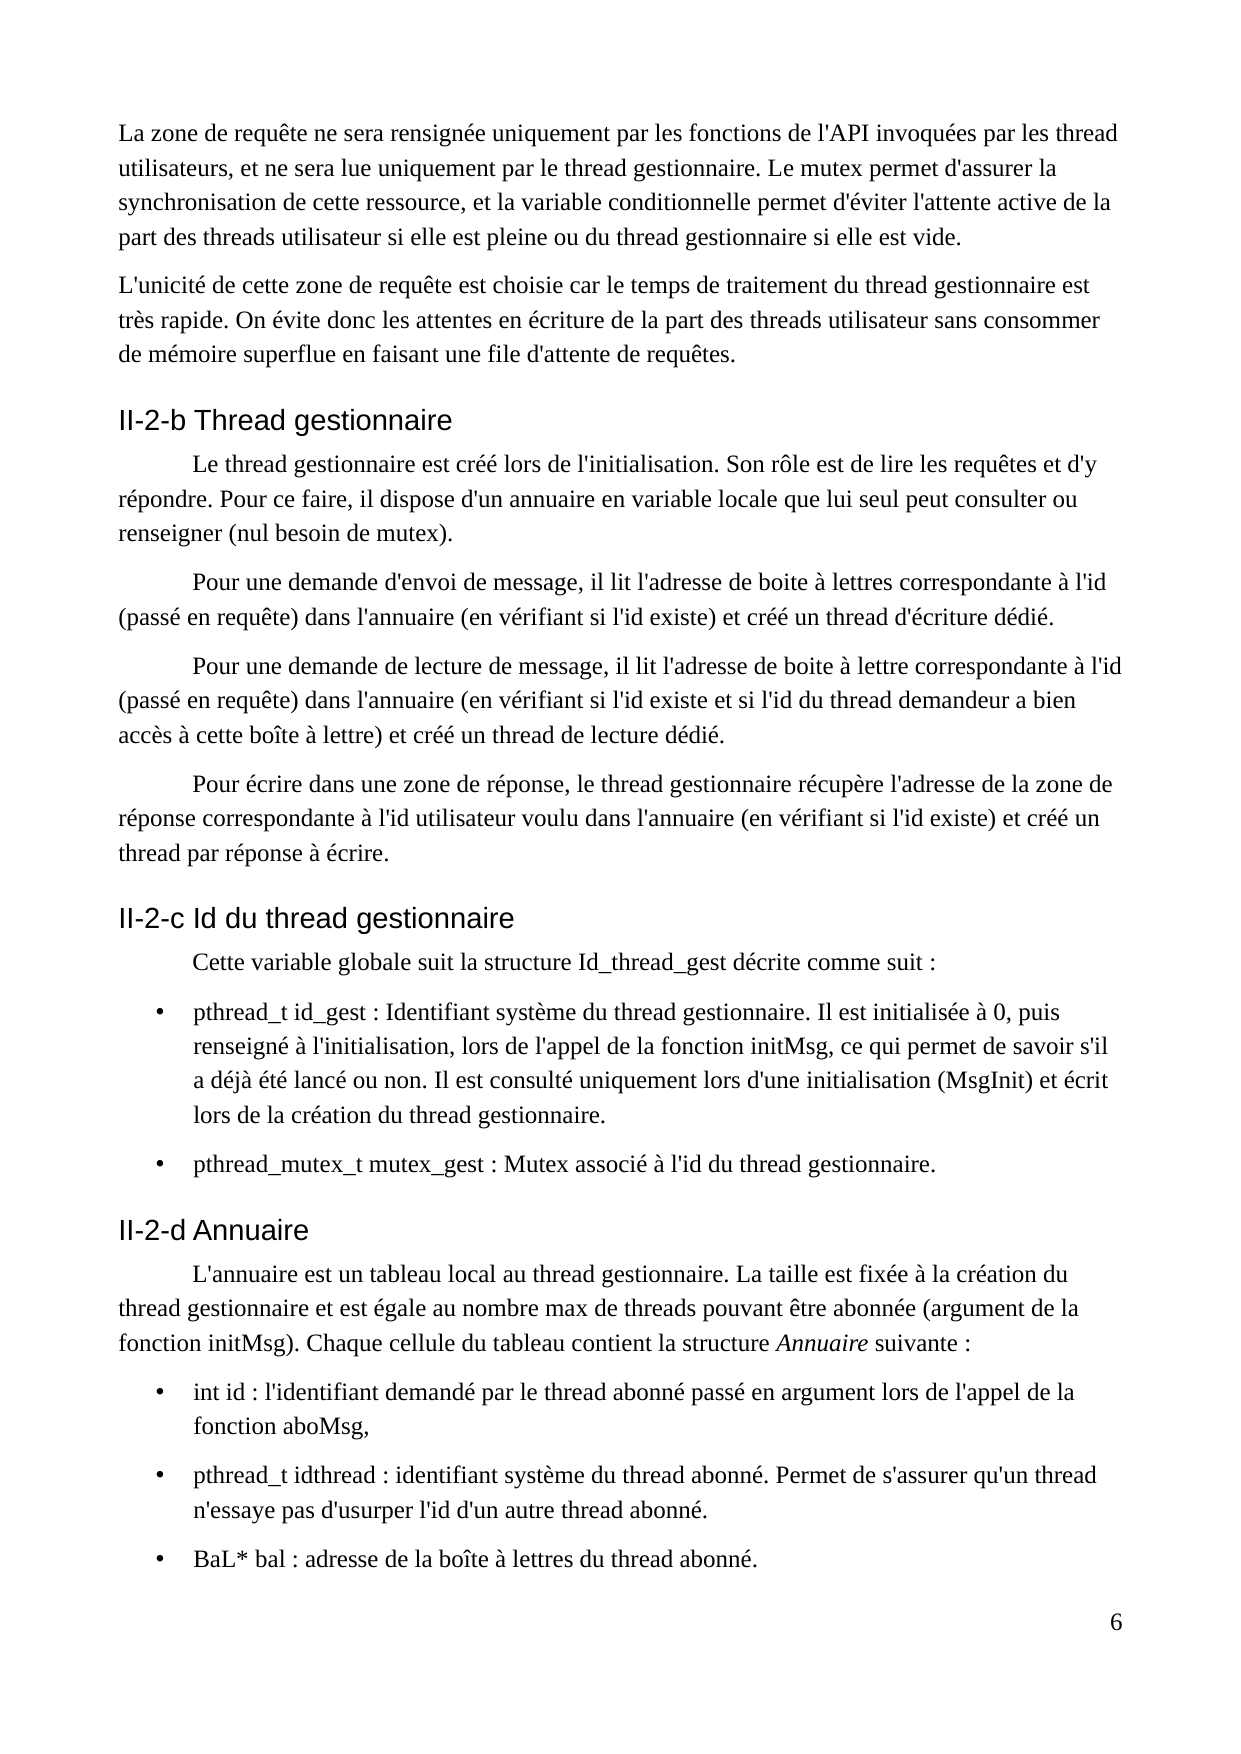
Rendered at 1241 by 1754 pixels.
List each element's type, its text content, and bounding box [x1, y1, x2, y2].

text Pour une demande d'envoi de message, il lit l'adresse de boite à lettres correspondante à l'id (passé en requête) dans l'annuaire (en vérifiant si l'id existe) et créé un thread d'écriture dédié. [118, 567, 1122, 631]
text L'unicité de cette zone de requête est choisie car le temps de traitement du thread gestionnaire est très rapide. On évite donc les attentes en écriture de la part des threads utilisateur sans consommer de mémoire superflue en faisant une file d'attente de requêtes. [118, 271, 1122, 368]
subtitle II-2-d Annuaire [118, 1213, 1122, 1246]
text Cette variable globale suit la structure Id_thread_gest décrite comme suit : [118, 947, 1122, 976]
text Pour une demande de lecture de message, il lit l'adresse de boite à lettre correspondante à l'id (passé en requête) dans l'annuaire (en vérifiant si l'id existe et si l'id du thread demandeur a bien accès à cette boîte à lettre) et créé un thread de lecture dédié. [118, 651, 1122, 748]
subtitle II-2-b Thread gestionnaire [118, 403, 1122, 437]
list pthread_t idthread : identifiant système du thread abonné. Permet de s'assurer qu'un thread n'essaye pas d'usurper l'id d'un autre thread abonné. [156, 1460, 1122, 1523]
list int id : l'identifiant demandé par le thread abonné passé en argument lors de l'appel de la fonction aboMsg, [156, 1377, 1122, 1440]
list pthread_mutex_t mutex_gest : Mutex associé à l'id du thread gestionnaire. [156, 1149, 1122, 1178]
text Le thread gestionnaire est créé lors de l'initialisation. Son rôle est de lire les requêtes et d'y répondre. Pour ce faire, il dispose d'un annuaire en variable locale que lui seul peut consulter ou renseigner (nul besoin de mutex). [118, 449, 1122, 547]
list pthread_t id_gest : Identifiant système du thread gestionnaire. Il est initialisée à 0, puis renseigné à l'initialisation, lors de l'appel de la fonction initMsg, ce qui permet de savoir s'il a déjà été lancé ou non. Il est consulté uniquement lors d'une initialisation (MsgInit) et écrit lors de la création du thread gestionnaire. [156, 997, 1122, 1129]
subtitle II-2-c Id du thread gestionnaire [118, 901, 1122, 935]
list BaL* bal : adresse de la boîte à lettres du thread abonné. [156, 1544, 1122, 1573]
text L'annuaire est un tableau local au thread gestionnaire. La taille est fixée à la création du thread gestionnaire et est égale au nombre max de threads pouvant être abonnée (argument de la fonction initMsg). Chaque cellule du tableau contient la structure Annuaire suivante : [118, 1259, 1122, 1356]
text Pour écrire dans une zone de réponse, le thread gestionnaire récupère l'adresse de la zone de réponse correspondante à l'id utilisateur voulu dans l'annuaire (en vérifiant si l'id existe) et créé un thread par réponse à écrire. [118, 769, 1122, 867]
text La zone de requête ne sera rensignée uniquement par les fonctions de l'API invoquées par les thread utilisateurs, et ne sera lue uniquement par le thread gestionnaire. Le mutex permet d'assurer la synchronisation de cette ressource, et la variable conditionnelle permet d'éviter l'attente active de la part des threads utilisateur si elle est pleine ou du thread gestionnaire si elle est vide. [118, 118, 1122, 250]
